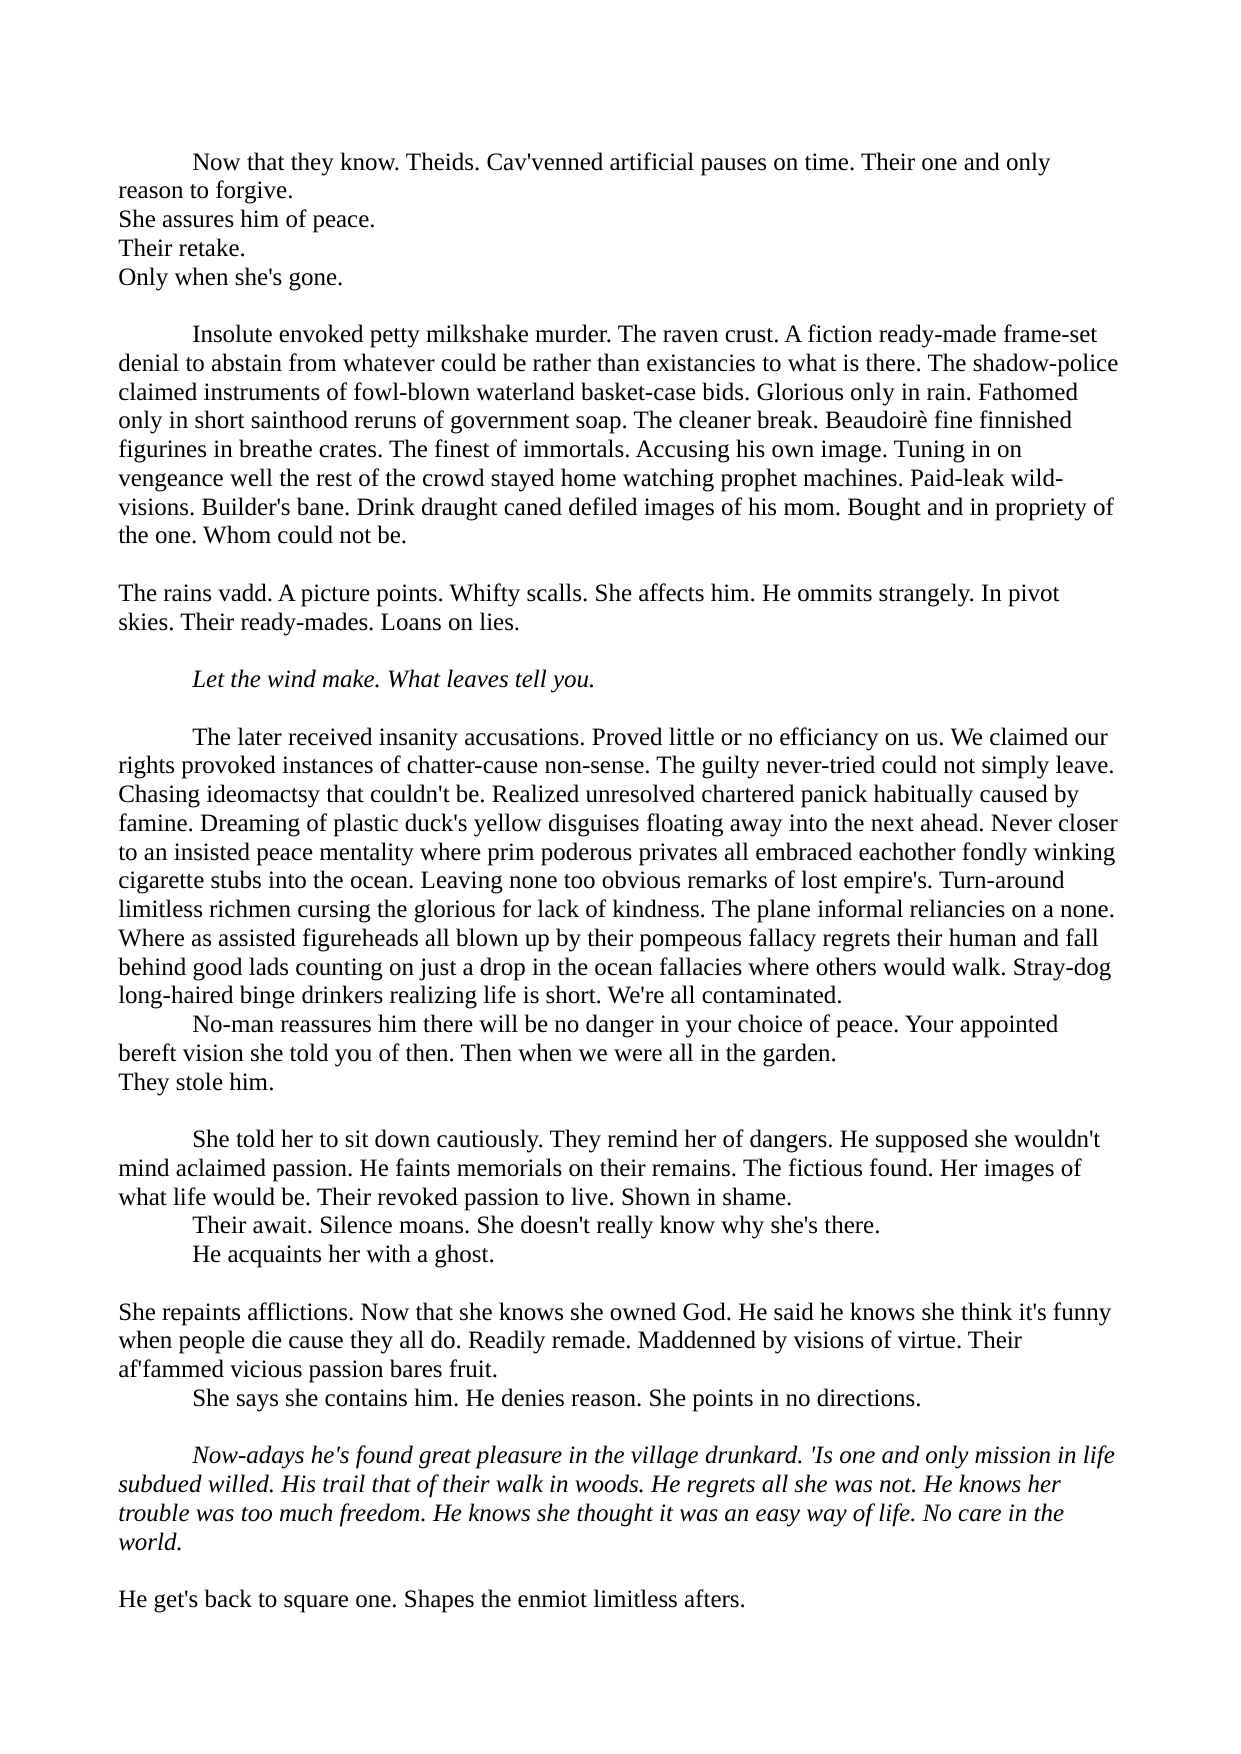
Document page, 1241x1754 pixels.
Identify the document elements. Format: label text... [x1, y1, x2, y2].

text He get's back to square one. Shapes the enmiot limitless afters. [118, 1584, 1122, 1613]
text Insolute envoked petty milkshake murder. The raven crust. A fiction ready-made frame-set denial to abstain from whatever could be rather than existancies to what is there. The shadow-police claimed instruments of fowl-blown waterland basket-case bids. Glorious only in rain. Fathomed only in short sainthood reruns of government soap. The cleaner break. Beaudoirè fine finnished figurines in breathe crates. The finest of immortals. Accusing his own image. Tuning in on vengeance well the rest of the crowd stayed home watching prophet machines. Paid-leak wild-visions. Builder's bane. Drink draught caned defiled images of his mom. Bought and in propriety of the one. Whom could not be. [118, 319, 1122, 549]
text Now that they know. Theids. Cav'venned artificial pauses on time. Their one and only reason to forgive. [118, 147, 1122, 204]
text The later received insanity accusations. Proved little or no efficiancy on us. We claimed our rights provoked instances of chatter-cause non-sense. The guilty never-tried could not simply leave. Chasing ideomactsy that couldn't be. Realized unresolved chartered panick habitually caused by famine. Dreaming of plastic duck's yellow disguises floating away into the next ahead. Never closer to an insisted peace mentality where prim poderous privates all embraced eachother fondly winking cigarette stubs into the ocean. Leaving none too obvious remarks of lost empire's. Turn-around limitless richmen cursing the glorious for lack of kindness. The plane informal reliancies on a none. Where as assisted figureheads all blown up by their pompeous fallacy regrets their human and fall behind good lads counting on just a drop in the ocean fallacies where others would walk. Stray-dog long-haired binge drinkers realizing life is short. We're all contaminated. [118, 722, 1122, 1009]
text Only when she's gone. [118, 262, 1122, 291]
text She told her to sit down cautiously. They remind her of dangers. He supposed she wouldn't mind aclaimed passion. He faints memorials on their remains. The fictious found. Her images of what life would be. Their revoked passion to live. Shown in shame. [118, 1124, 1122, 1211]
text He acquaints her with a ghost. [118, 1239, 1122, 1268]
text They stole him. [118, 1067, 1122, 1096]
text Let the wind make. What leaves tell you. [118, 664, 1122, 693]
text She assures him of peace. [118, 204, 1122, 233]
text She says she contains him. He denies reason. She points in no directions. [118, 1383, 1122, 1412]
text Their await. Silence moans. She doesn't really know why she's there. [118, 1211, 1122, 1239]
text The rains vadd. A picture points. Whifty scalls. She affects him. He ommits strangely. In pivot skies. Their ready-mades. Loans on lies. [118, 578, 1122, 636]
text No-man reassures him there will be no danger in your choice of peace. Your appointed bereft vision she told you of then. Then when we were all in the garden. [118, 1009, 1122, 1067]
text Their retake. [118, 233, 1122, 262]
text Now-adays he's found great pleasure in the village drunkard. 'Is one and only mission in life subdued willed. His trail that of their walk in woods. He regrets all she was not. He knows her trouble was too much freedom. He knows she thought it was an easy way of life. No care in the world. [118, 1441, 1122, 1556]
text She repaints afflictions. Now that she knows she owned God. He said he knows she think it's funny when people die cause they all do. Readily remade. Maddenned by visions of virtue. Their af'fammed vicious passion bares fruit. [118, 1297, 1122, 1383]
